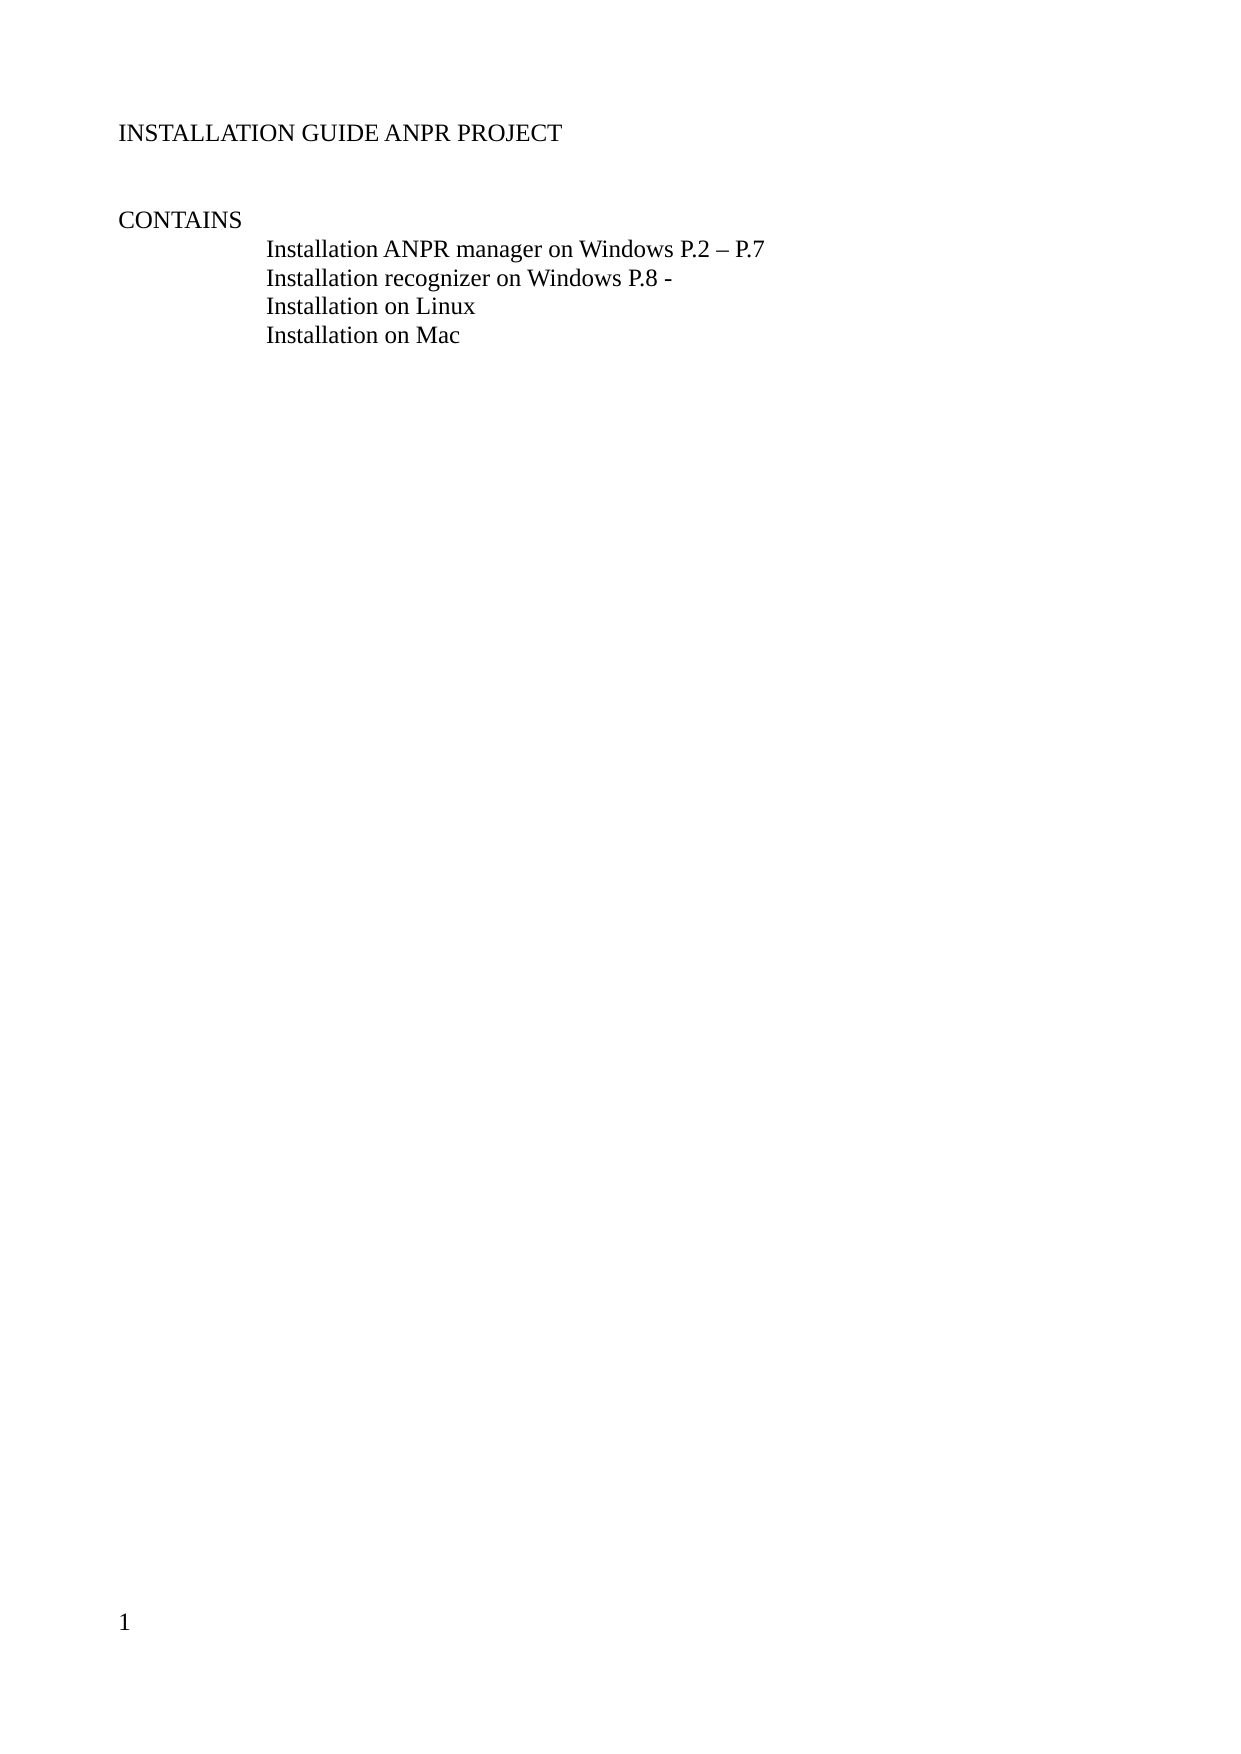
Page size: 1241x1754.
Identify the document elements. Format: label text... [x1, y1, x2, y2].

text CONTAINS [118, 205, 1122, 234]
text Installation ANPR manager on Windows P.2 – P.7 [118, 234, 1122, 263]
text Installation on Mac [118, 320, 1122, 349]
text Installation on Linux [118, 291, 1122, 320]
text Installation recognizer on Windows P.8 - [118, 263, 1122, 291]
